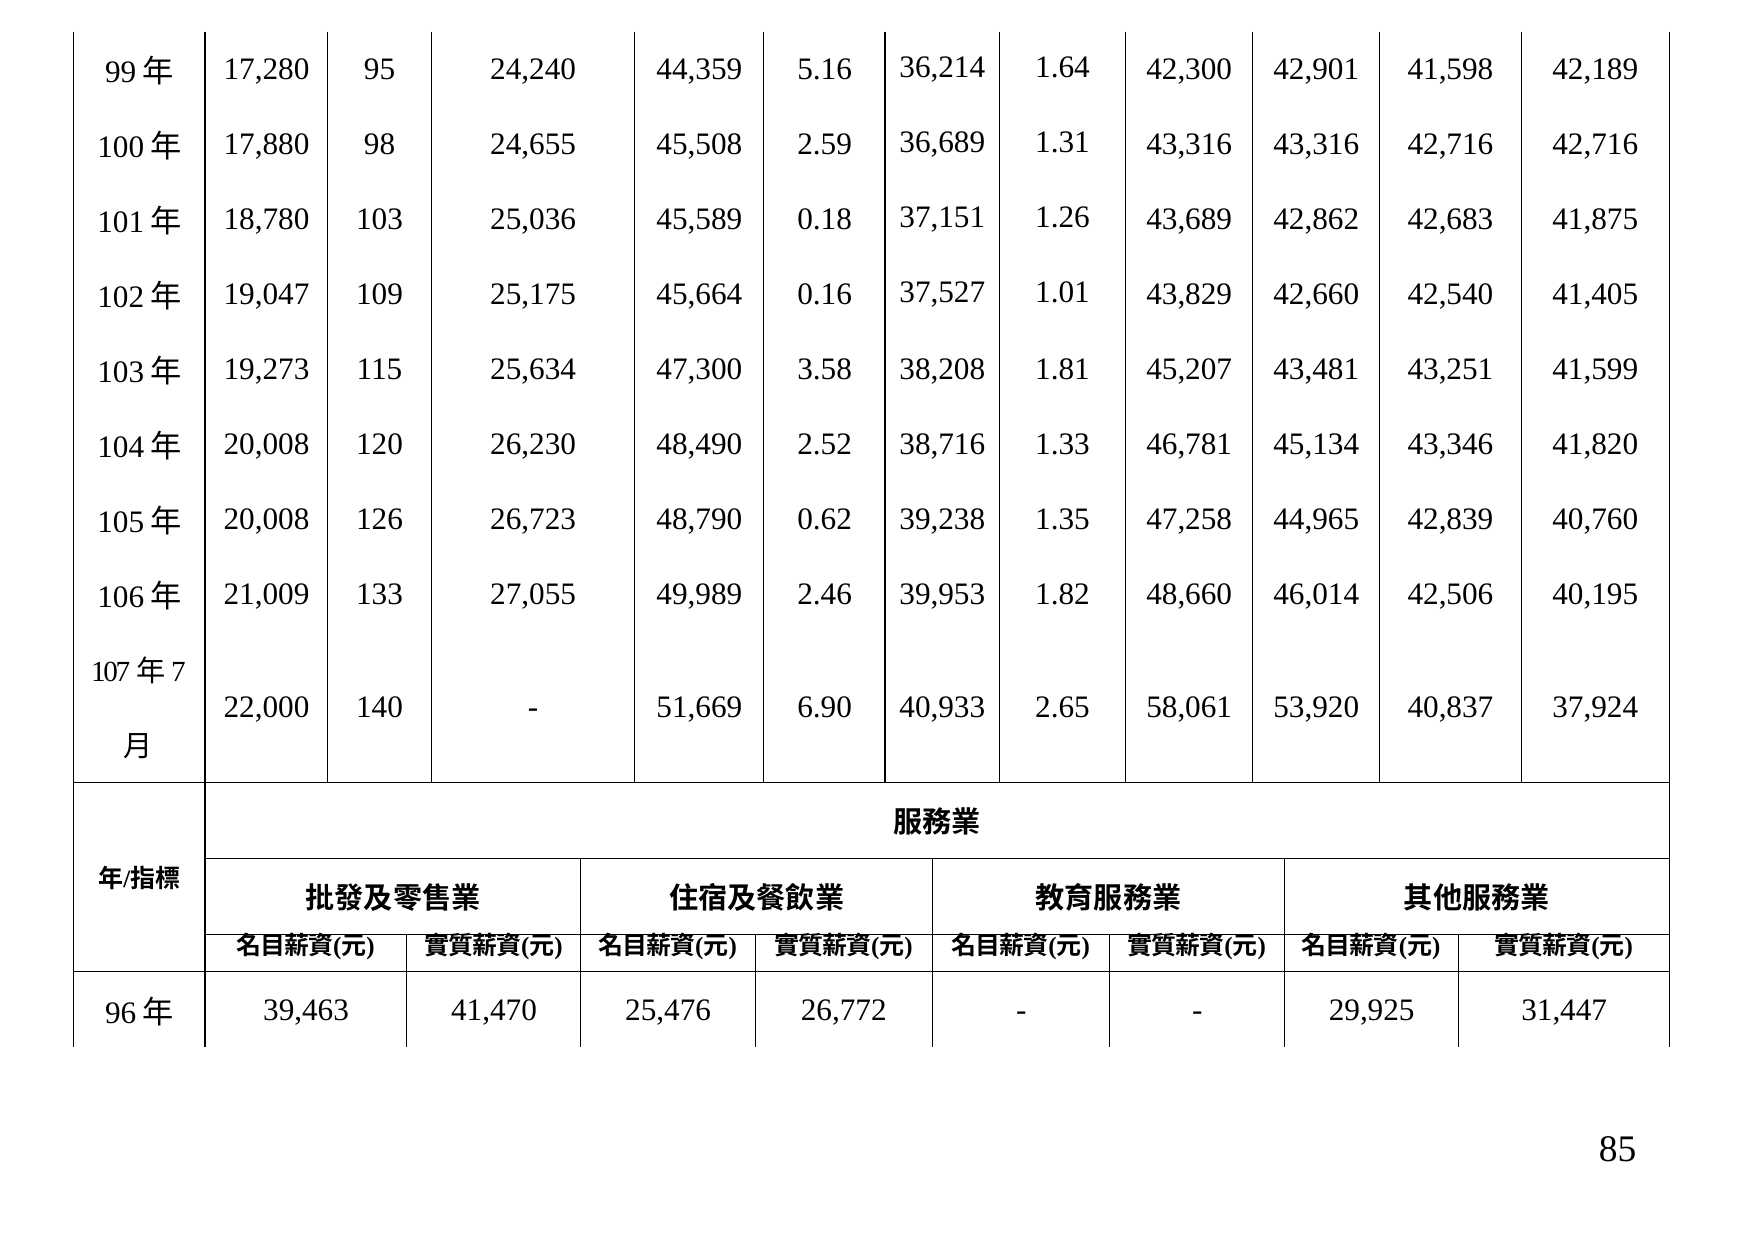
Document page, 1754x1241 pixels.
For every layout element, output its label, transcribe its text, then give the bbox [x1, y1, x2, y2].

table_cell 48,660 [1126, 557, 1252, 632]
table_cell 39,463 [206, 972, 406, 1047]
table_cell 140 [328, 632, 431, 782]
table_cell 40,760 [1522, 482, 1669, 557]
table_cell 17,280 [206, 32, 327, 107]
table_cell 115 [328, 332, 431, 407]
table_cell 41,470 [407, 972, 580, 1047]
table_cell 103年 [74, 332, 204, 407]
table_cell - [1110, 972, 1284, 1047]
table_cell 43,346 [1380, 407, 1521, 482]
table_cell 45,508 [635, 107, 763, 182]
table_cell 實質薪資(元) [756, 935, 932, 971]
table_cell 3.58 [764, 332, 884, 407]
table_cell 42,901 [1253, 32, 1379, 107]
table_cell 43,316 [1253, 107, 1379, 182]
table_cell 46,781 [1126, 407, 1252, 482]
table_cell 0.18 [764, 182, 884, 257]
table_cell 29,925 [1285, 972, 1458, 1047]
table_cell 26,772 [756, 972, 932, 1047]
table_cell 109 [328, 257, 431, 332]
table_cell 名目薪資(元) [1285, 935, 1458, 971]
table_cell 1.01 [1000, 257, 1125, 332]
table_cell 17,880 [206, 107, 327, 182]
table_cell 37,527 [886, 257, 999, 332]
table_cell 20,008 [206, 407, 327, 482]
table_cell 39,238 [886, 482, 999, 557]
table_cell 44,965 [1253, 482, 1379, 557]
table_cell 36,689 [886, 107, 999, 182]
table_cell 40,837 [1380, 632, 1521, 782]
table_cell 2.59 [764, 107, 884, 182]
table_cell 1.26 [1000, 182, 1125, 257]
table_cell 1.31 [1000, 107, 1125, 182]
table_cell 101年 [74, 182, 204, 257]
table_cell 103 [328, 182, 431, 257]
table_cell - [933, 972, 1109, 1047]
table_cell 6.90 [764, 632, 884, 782]
table_cell 26,723 [432, 482, 634, 557]
table_cell 126 [328, 482, 431, 557]
table_cell 43,829 [1126, 257, 1252, 332]
table_cell 22,000 [206, 632, 327, 782]
table_cell 45,589 [635, 182, 763, 257]
table_cell 25,634 [432, 332, 634, 407]
table_cell 41,598 [1380, 32, 1521, 107]
table_cell 43,689 [1126, 182, 1252, 257]
table_cell 42,683 [1380, 182, 1521, 257]
table_cell 2.46 [764, 557, 884, 632]
table_cell 26,230 [432, 407, 634, 482]
table_cell 實質薪資(元) [1110, 935, 1284, 971]
table_cell - [432, 632, 634, 782]
table_cell 其他服務業 [1285, 859, 1669, 934]
table_cell 43,251 [1380, 332, 1521, 407]
table_cell 120 [328, 407, 431, 482]
table_cell 19,047 [206, 257, 327, 332]
table_cell 39,953 [886, 557, 999, 632]
table_cell 實質薪資(元) [407, 935, 580, 971]
table_cell 53,920 [1253, 632, 1379, 782]
table_cell 41,405 [1522, 257, 1669, 332]
table_cell 名目薪資(元) [206, 935, 406, 971]
table_cell 名目薪資(元) [581, 935, 755, 971]
table_cell 1.82 [1000, 557, 1125, 632]
table_cell 37,151 [886, 182, 999, 257]
table_cell 37,924 [1522, 632, 1669, 782]
table_cell 0.16 [764, 257, 884, 332]
table_cell 批發及零售業 [206, 859, 580, 934]
table_cell 106年 [74, 557, 204, 632]
table_cell 96年 [74, 972, 204, 1047]
table_cell 98 [328, 107, 431, 182]
table_cell 48,790 [635, 482, 763, 557]
table_cell 107年7月 [74, 632, 204, 782]
table_cell 19,273 [206, 332, 327, 407]
table_cell 45,207 [1126, 332, 1252, 407]
table_cell 38,208 [886, 332, 999, 407]
table_cell 0.62 [764, 482, 884, 557]
table_cell 42,862 [1253, 182, 1379, 257]
table_cell 41,599 [1522, 332, 1669, 407]
table_cell 133 [328, 557, 431, 632]
table_cell 58,061 [1126, 632, 1252, 782]
table_cell 18,780 [206, 182, 327, 257]
table_cell 47,258 [1126, 482, 1252, 557]
table_cell 住宿及餐飲業 [581, 859, 932, 934]
table_cell 31,447 [1459, 972, 1669, 1047]
table_cell 42,660 [1253, 257, 1379, 332]
table_cell 36,214 [886, 32, 999, 107]
table_cell 27,055 [432, 557, 634, 632]
table_cell 38,716 [886, 407, 999, 482]
table_cell 2.52 [764, 407, 884, 482]
table_cell 41,875 [1522, 182, 1669, 257]
table_cell 25,476 [581, 972, 755, 1047]
table_cell 24,240 [432, 32, 634, 107]
table_cell 42,716 [1522, 107, 1669, 182]
table_cell 45,664 [635, 257, 763, 332]
table_cell 44,359 [635, 32, 763, 107]
table_cell 1.33 [1000, 407, 1125, 482]
table_cell 服務業 [206, 783, 1669, 858]
table_cell 102年 [74, 257, 204, 332]
table_cell 43,316 [1126, 107, 1252, 182]
table_cell 41,820 [1522, 407, 1669, 482]
table_cell 5.16 [764, 32, 884, 107]
table_cell 實質薪資(元) [1459, 935, 1669, 971]
table_cell 24,655 [432, 107, 634, 182]
table_cell 49,989 [635, 557, 763, 632]
table_cell 42,300 [1126, 32, 1252, 107]
table_cell 45,134 [1253, 407, 1379, 482]
table_cell 42,839 [1380, 482, 1521, 557]
table_cell 1.64 [1000, 32, 1125, 107]
table_cell 47,300 [635, 332, 763, 407]
table_cell 104年 [74, 407, 204, 482]
table_cell 20,008 [206, 482, 327, 557]
table_cell 25,036 [432, 182, 634, 257]
table_cell 2.65 [1000, 632, 1125, 782]
table_cell 100年 [74, 107, 204, 182]
table_cell 95 [328, 32, 431, 107]
table_cell 25,175 [432, 257, 634, 332]
table_cell 40,195 [1522, 557, 1669, 632]
table_cell 51,669 [635, 632, 763, 782]
table_cell 年/指標 [74, 783, 204, 971]
table_cell 46,014 [1253, 557, 1379, 632]
table_cell 名目薪資(元) [933, 935, 1109, 971]
table_cell 42,506 [1380, 557, 1521, 632]
table_cell 42,716 [1380, 107, 1521, 182]
table_cell 99年 [74, 32, 204, 107]
table_cell 1.35 [1000, 482, 1125, 557]
table_cell 1.81 [1000, 332, 1125, 407]
table_cell 21,009 [206, 557, 327, 632]
table_cell 42,189 [1522, 32, 1669, 107]
table_cell 教育服務業 [933, 859, 1284, 934]
table_cell 42,540 [1380, 257, 1521, 332]
table_cell 105年 [74, 482, 204, 557]
table_cell 48,490 [635, 407, 763, 482]
table_cell 40,933 [886, 632, 999, 782]
table_cell 43,481 [1253, 332, 1379, 407]
